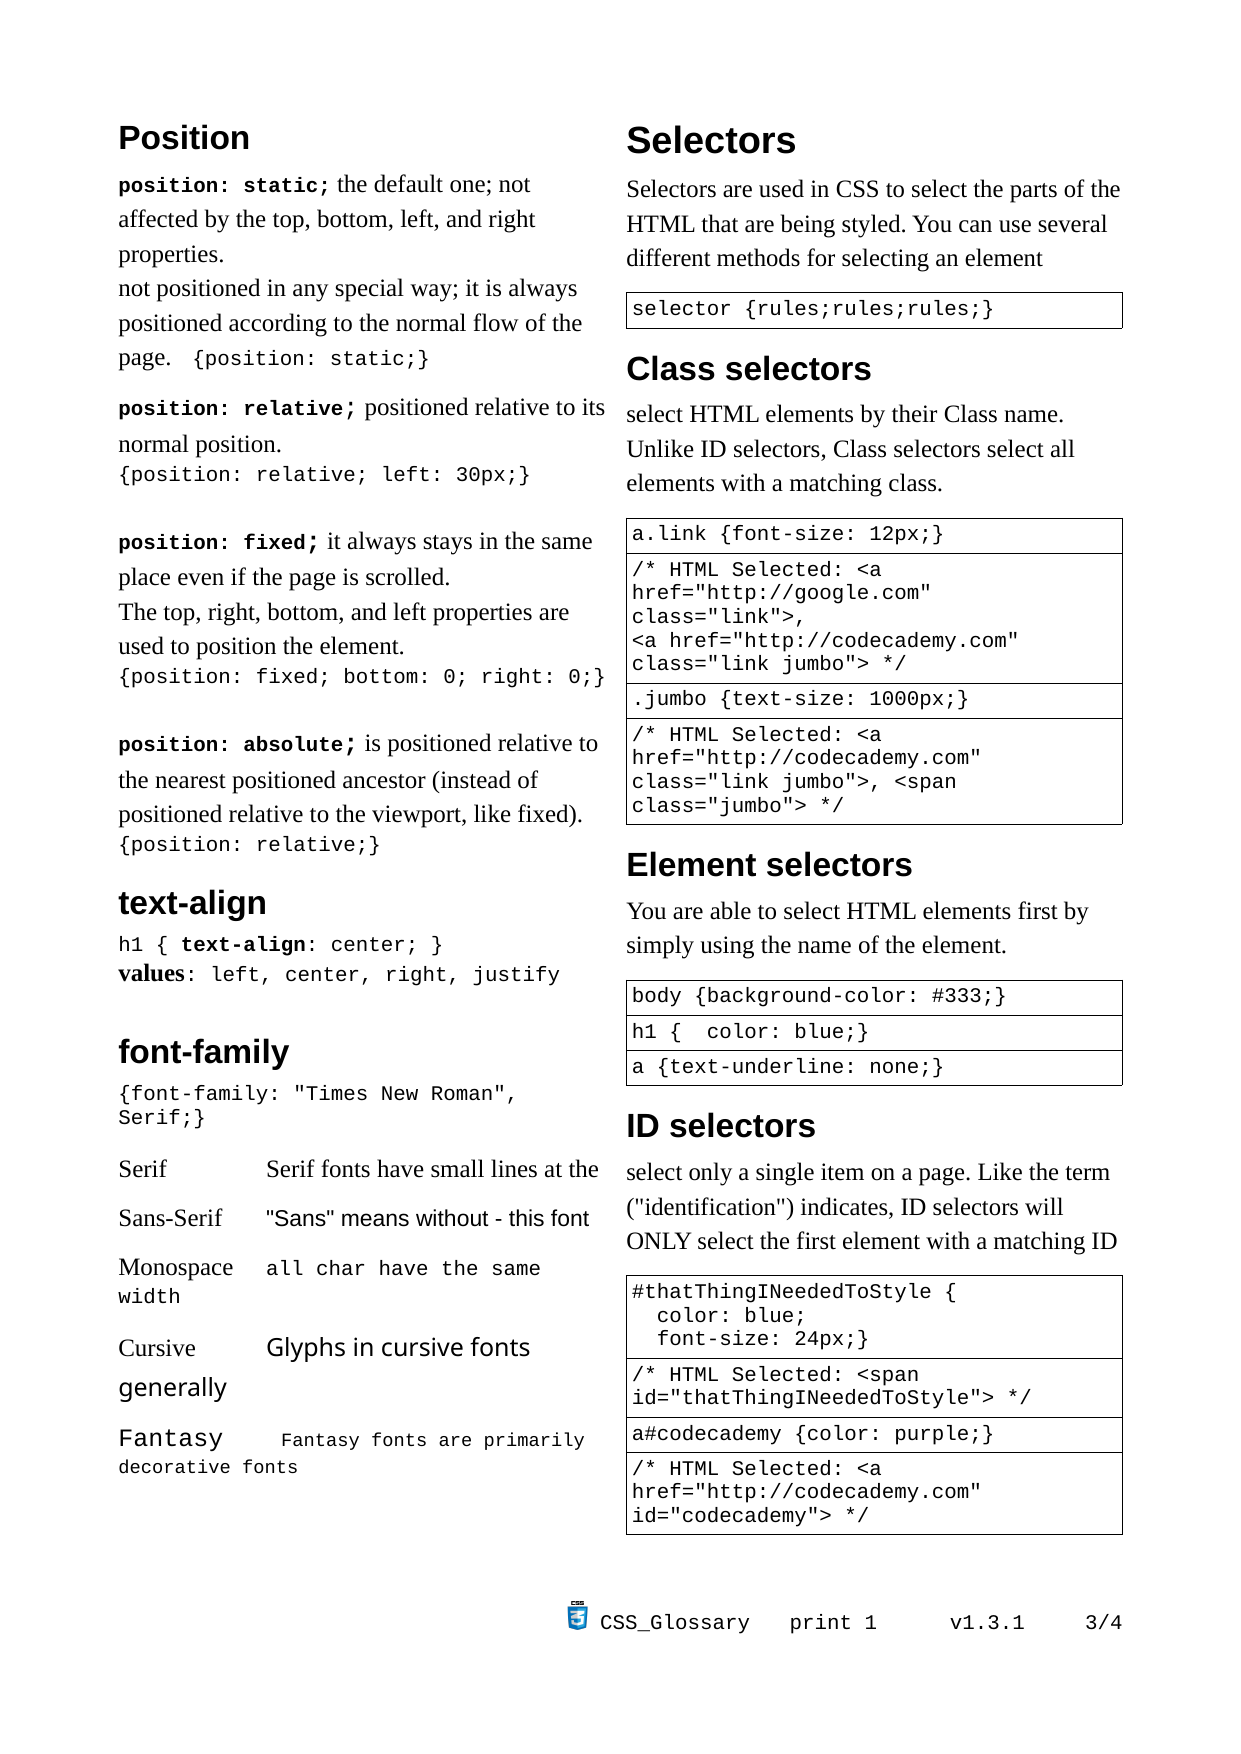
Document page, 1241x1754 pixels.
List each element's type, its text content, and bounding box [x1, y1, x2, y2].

text position: absolute; is positioned relative to the nearest positioned ancestor (instead of positioned relative to the viewport, like fixed). [118, 728, 614, 828]
text {position: fixed; bottom: 0; right: 0;} [118, 666, 614, 689]
subtitle Element selectors [626, 845, 1122, 883]
table_cell /* HTML Selected: <a href="http://google.com" class="link">, <a href="http://codecademy.com" class="link jumbo"> */ [627, 554, 1122, 683]
table_header selector {rules;rules;rules;} [627, 293, 1122, 327]
table_cell h1 { color: blue;} [627, 1016, 1122, 1050]
text not positioned in any special way; it is always positioned according to the normal flow of the page. {position: static;} [118, 273, 614, 372]
text Monospace all char have the same width [118, 1252, 614, 1310]
table_header body {background-color: #333;} [627, 981, 1122, 1015]
table_cell /* HTML Selected: <span id="thatThingINeededToStyle"> */ [627, 1359, 1122, 1417]
table_cell /* HTML Selected: <a href="http://codecademy.com" id="codecademy"> */ [627, 1453, 1122, 1534]
subtitle text-align [118, 883, 614, 922]
text position: fixed; it always stays in the same place even if the page is scrolled. [118, 526, 614, 591]
text Selectors are used in CSS to select the parts of the HTML that are being styled. You can use several different methods for selecting an element [626, 174, 1122, 272]
text position: static; the default one; not affected by the top, bottom, left, and right properties. [118, 169, 614, 268]
subtitle Position [118, 118, 614, 157]
table_cell a {text-underline: none;} [627, 1051, 1122, 1085]
text Fantasy Fantasy fonts are primarily decorative fonts [118, 1426, 614, 1479]
table_cell a#codecademy {color: purple;} [627, 1418, 1122, 1452]
subtitle Selectors [626, 118, 1122, 162]
subtitle ID selectors [626, 1106, 1122, 1145]
table_cell /* HTML Selected: <a href="http://codecademy.com" class="link jumbo">, <span class="jumbo"> */ [627, 719, 1122, 824]
text {position: relative;} [118, 834, 614, 857]
subtitle font-family [118, 1032, 614, 1071]
picture [567, 1601, 588, 1630]
text position: relative; positioned relative to its normal position. [118, 392, 614, 458]
table_cell .jumbo {text-size: 1000px;} [627, 684, 1122, 718]
table_header a.link {font-size: 12px;} [627, 519, 1122, 553]
text {position: relative; left: 30px;} [118, 463, 614, 487]
text h1 { text-align: center; } [118, 934, 614, 958]
subtitle Class selectors [626, 348, 1122, 387]
text values: left, center, right, justify [118, 958, 614, 987]
table_header #thatThingINeededToStyle { color: blue; font-size: 24px;} [627, 1276, 1122, 1358]
text {font-family: "Times New Roman", Serif;} [118, 1083, 614, 1130]
text select only a single item on a page. Like the term ("identification") indicates, ID selectors will ONLY select the first element with a matching ID [626, 1157, 1122, 1255]
text Sans-Serif "Sans" means without - this font [118, 1203, 614, 1232]
text You are able to select HTML elements first by simply using the name of the element. [626, 896, 1122, 959]
text select HTML elements by their Class name. Unlike ID selectors, Class selectors select all elements with a matching class. [626, 399, 1122, 497]
text The top, right, bottom, and left properties are used to position the element. [118, 597, 614, 660]
text Cursive Glyphs in cursive fonts generally [118, 1329, 614, 1404]
text Serif Serif fonts have small lines at the [118, 1154, 614, 1183]
